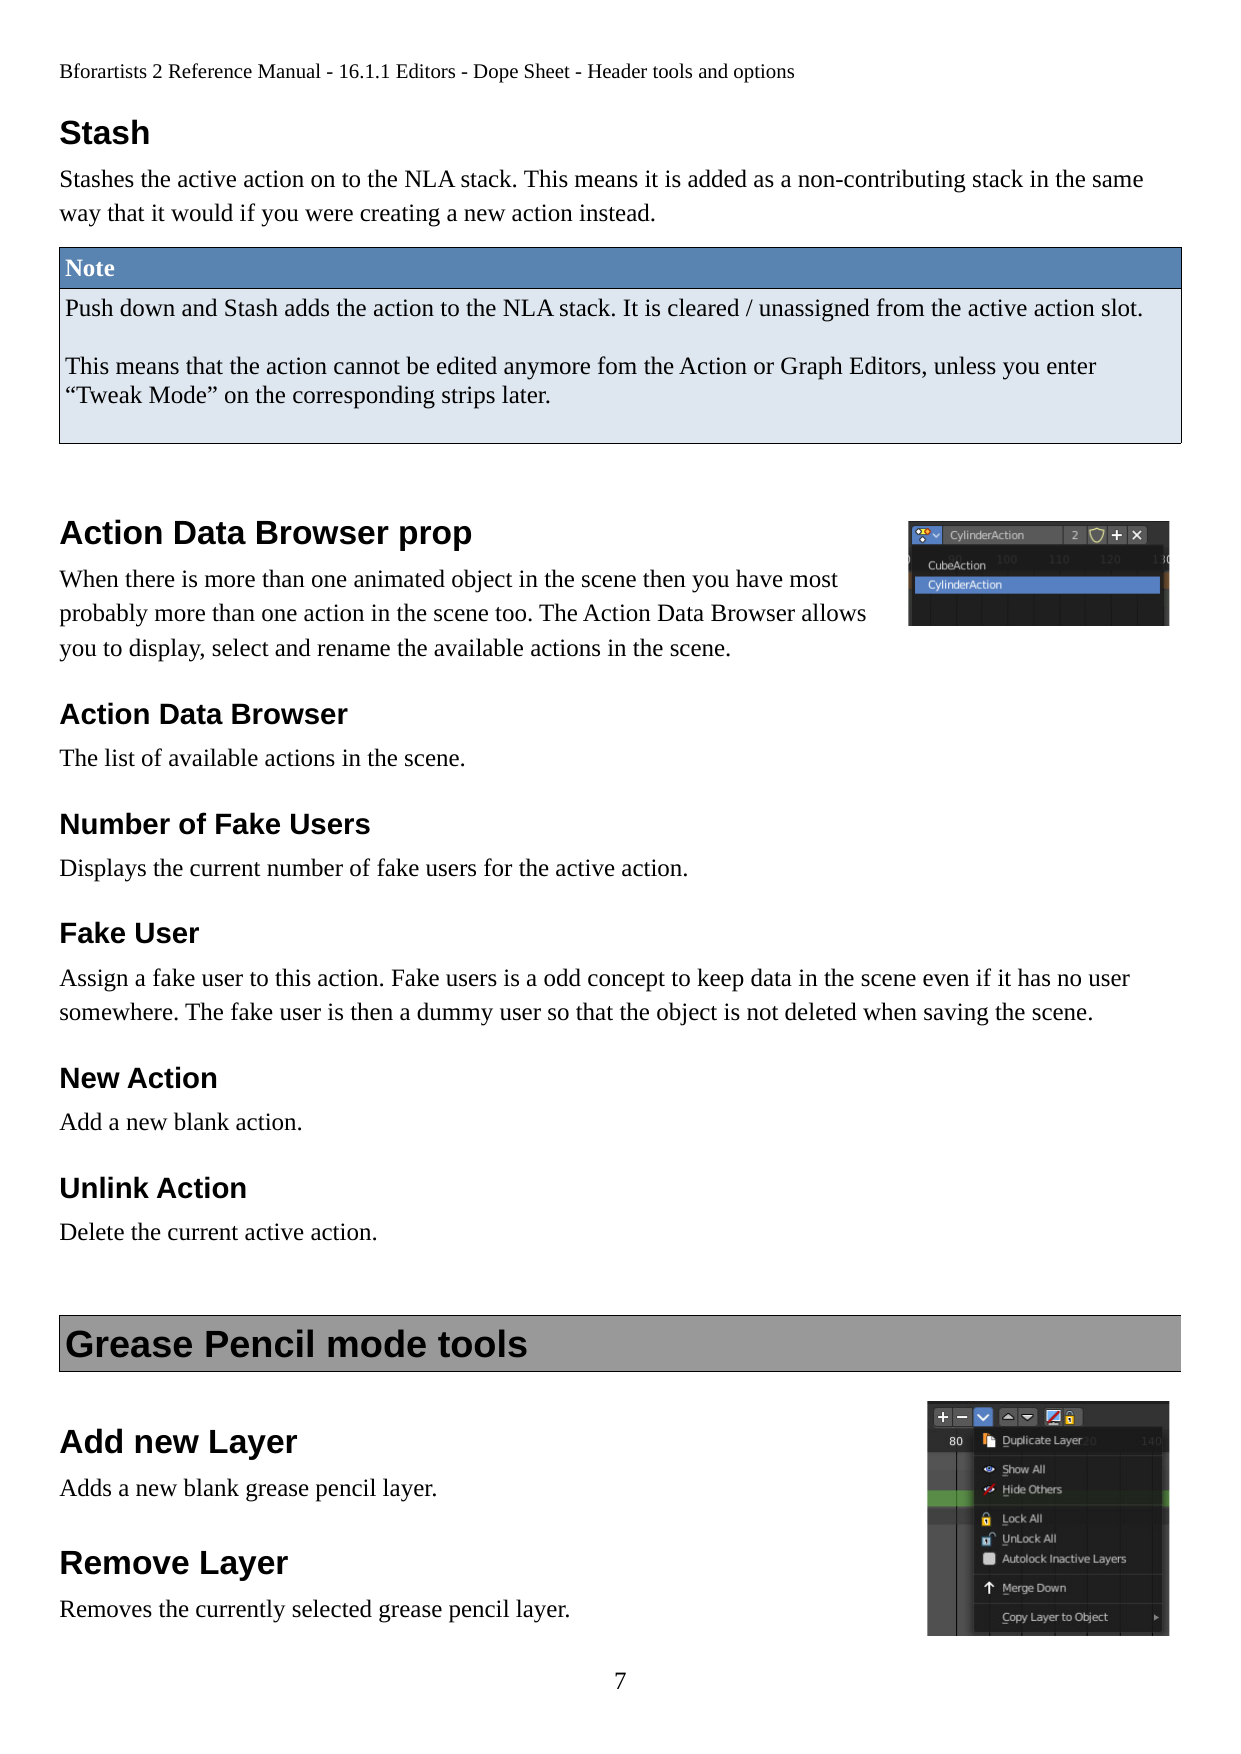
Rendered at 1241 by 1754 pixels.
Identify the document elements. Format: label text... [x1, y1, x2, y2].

table_cell Push down and Stash adds the action to the NLA stack. It is cleared / unassigned from the active action slot. This means that the action cannot be edited anymore fom the Action or Graph Editors, unless you enter “Tweak Mode” on the corresponding strips later. [60, 289, 1181, 443]
picture [927, 1401, 1170, 1636]
table_header Grease Pencil mode tools [60, 1316, 1181, 1371]
subtitle Add new Layer [59, 1422, 927, 1461]
text Stashes the active action on to the NLA stack. This means it is added as a non-contributing stack in the same way that it would if you were creating a new action instead. [59, 164, 1181, 227]
subtitle Action Data Browser prop [59, 513, 1181, 552]
text Delete the current active action. [59, 1217, 1181, 1246]
subtitle [1170, 1422, 1181, 1461]
subtitle Number of Fake Users [59, 807, 1181, 840]
text Add a new blank action. [59, 1107, 1181, 1136]
subtitle Action Data Browser [59, 697, 1181, 730]
table_header Note [60, 248, 1181, 288]
text Adds a new blank grease pencil layer. [59, 1473, 927, 1502]
subtitle Remove Layer [59, 1543, 927, 1582]
subtitle Stash [59, 113, 1181, 151]
text Displays the current number of fake users for the active action. [59, 853, 1181, 882]
text Assign a fake user to this action. Fake users is a odd concept to keep data in the scene even if it has no user somewhere. The fake user is then a dummy user so that the object is not deleted when saving the scene. [59, 963, 1181, 1026]
subtitle [1170, 1543, 1181, 1582]
text When there is more than one animated object in the scene then you have most probably more than one action in the scene too. The Action Data Browser allows you to display, select and rename the available actions in the scene. [59, 564, 1181, 662]
subtitle New Action [59, 1061, 1181, 1094]
text The list of available actions in the scene. [59, 743, 1181, 772]
picture [908, 521, 1170, 626]
text Removes the currently selected grease pencil layer. [59, 1594, 927, 1623]
subtitle Unlink Action [59, 1171, 1181, 1204]
subtitle Fake User [59, 916, 1181, 950]
